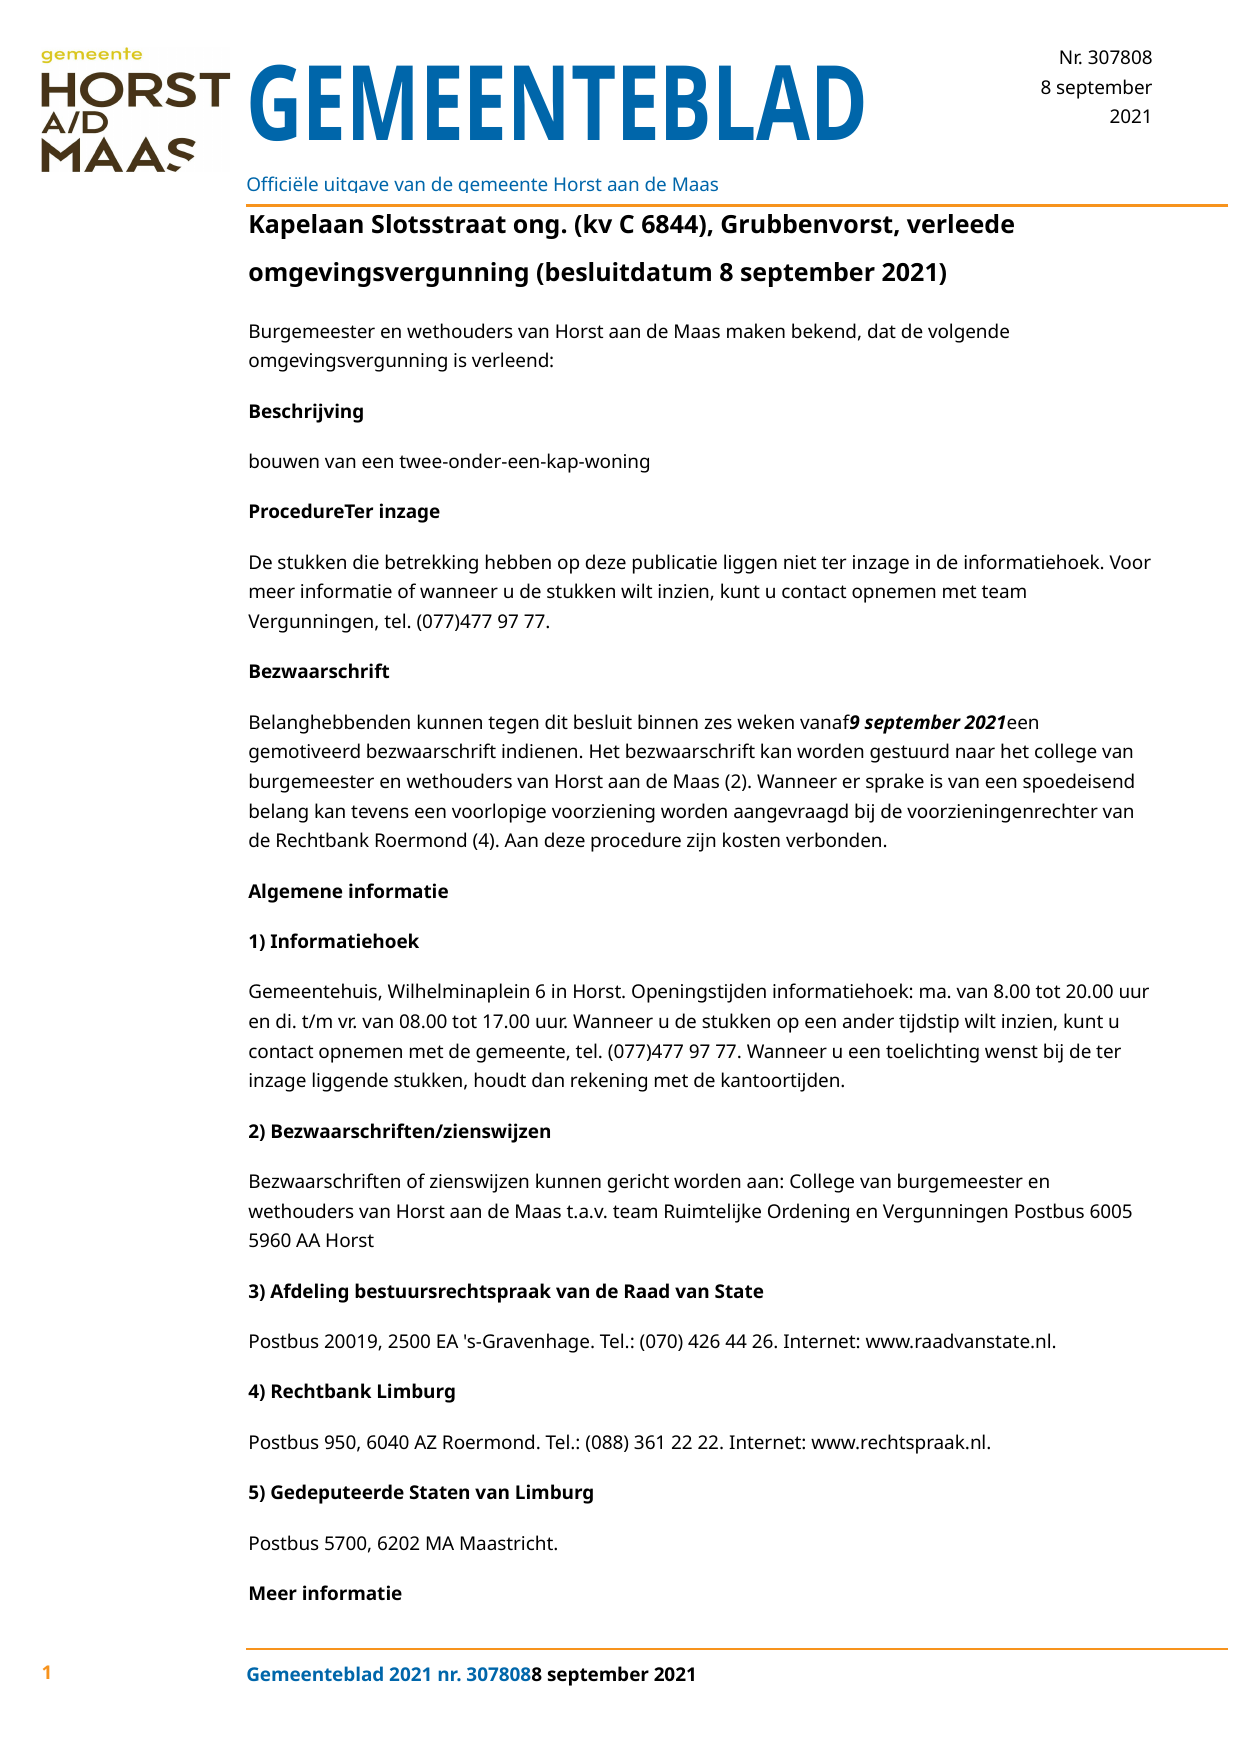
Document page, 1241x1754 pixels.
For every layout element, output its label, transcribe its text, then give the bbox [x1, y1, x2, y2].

text Postbus 950, 6040 AZ Roermond. Tel.: (088) 361 22 22. Internet: www.rechtspraak.nl. [248, 1429, 1152, 1455]
text 1) Informatiehoek [248, 928, 1152, 954]
text 3) Afdeling bestuursrechtspraak van de Raad van State [248, 1278, 1152, 1304]
picture [41, 47, 231, 172]
text Gemeentehuis, Wilhelminaplein 6 in Horst. Openingstijden informatiehoek: ma. van 8.00 tot 20.00 uur en di. t/m vr. van 08.00 tot 17.00 uur. Wanneer u de stukken op een ander tijdstip wilt inzien, kunt u contact opnemen met de gemeente, tel. (077)477 97 77. Wanneer u een toelichting wenst bij de ter inzage liggende stukken, houdt dan rekening met de kantoortijden. [248, 979, 1152, 1093]
text Bezwaarschrift [248, 659, 1152, 684]
text De stukken die betrekking hebben op deze publicatie liggen niet ter inzage in de informatiehoek. Voor meer informatie of wanneer u de stukken wilt inzien, kunt u contact opnemen met team Vergunningen, tel. (077)477 97 77. [248, 549, 1152, 634]
text Postbus 20019, 2500 EA 's-Gravenhage. Tel.: (070) 426 44 26. Internet: www.raadvanstate.nl. [248, 1328, 1152, 1354]
text Bezwaarschriften of zienswijzen kunnen gericht worden aan: College van burgemeester en wethouders van Horst aan de Maas t.a.v. team Ruimtelijke Ordening en Vergunningen Postbus 6005 5960 AA Horst [248, 1168, 1152, 1253]
text Meer informatie [248, 1580, 1152, 1606]
text Burgemeester en wethouders van Horst aan de Maas maken bekend, dat de volgende omgevingsvergunning is verleend: [248, 318, 1152, 373]
text 5) Gedeputeerde Staten van Limburg [248, 1479, 1152, 1505]
text Algemene informatie [248, 878, 1152, 904]
text Postbus 5700, 6202 MA Maastricht. [248, 1530, 1152, 1556]
text Beschrijving [248, 398, 1152, 424]
text Belanghebbenden kunnen tegen dit besluit binnen zes weken vanaf9 september 2021een gemotiveerd bezwaarschrift indienen. Het bezwaarschrift kan worden gestuurd naar het college van burgemeester en wethouders van Horst aan de Maas (2). Wanneer er sprake is van een spoedeisend belang kan tevens een voorlopige voorziening worden aangevraagd bij de voorzieningenrechter van de Rechtbank Roermond (4). Aan deze procedure zijn kosten verbonden. [248, 709, 1152, 853]
text 2) Bezwaarschriften/zienswijzen [248, 1118, 1152, 1144]
text bouwen van een twee-onder-een-kap-woning [248, 448, 1152, 474]
text ProcedureTer inzage [248, 499, 1152, 524]
text Kapelaan Slotsstraat ong. (kv C 6844), Grubbenvorst, verleede omgevingsvergunning (besluitdatum 8 september 2021) [248, 207, 1152, 288]
text 4) Rechtbank Limburg [248, 1379, 1152, 1404]
